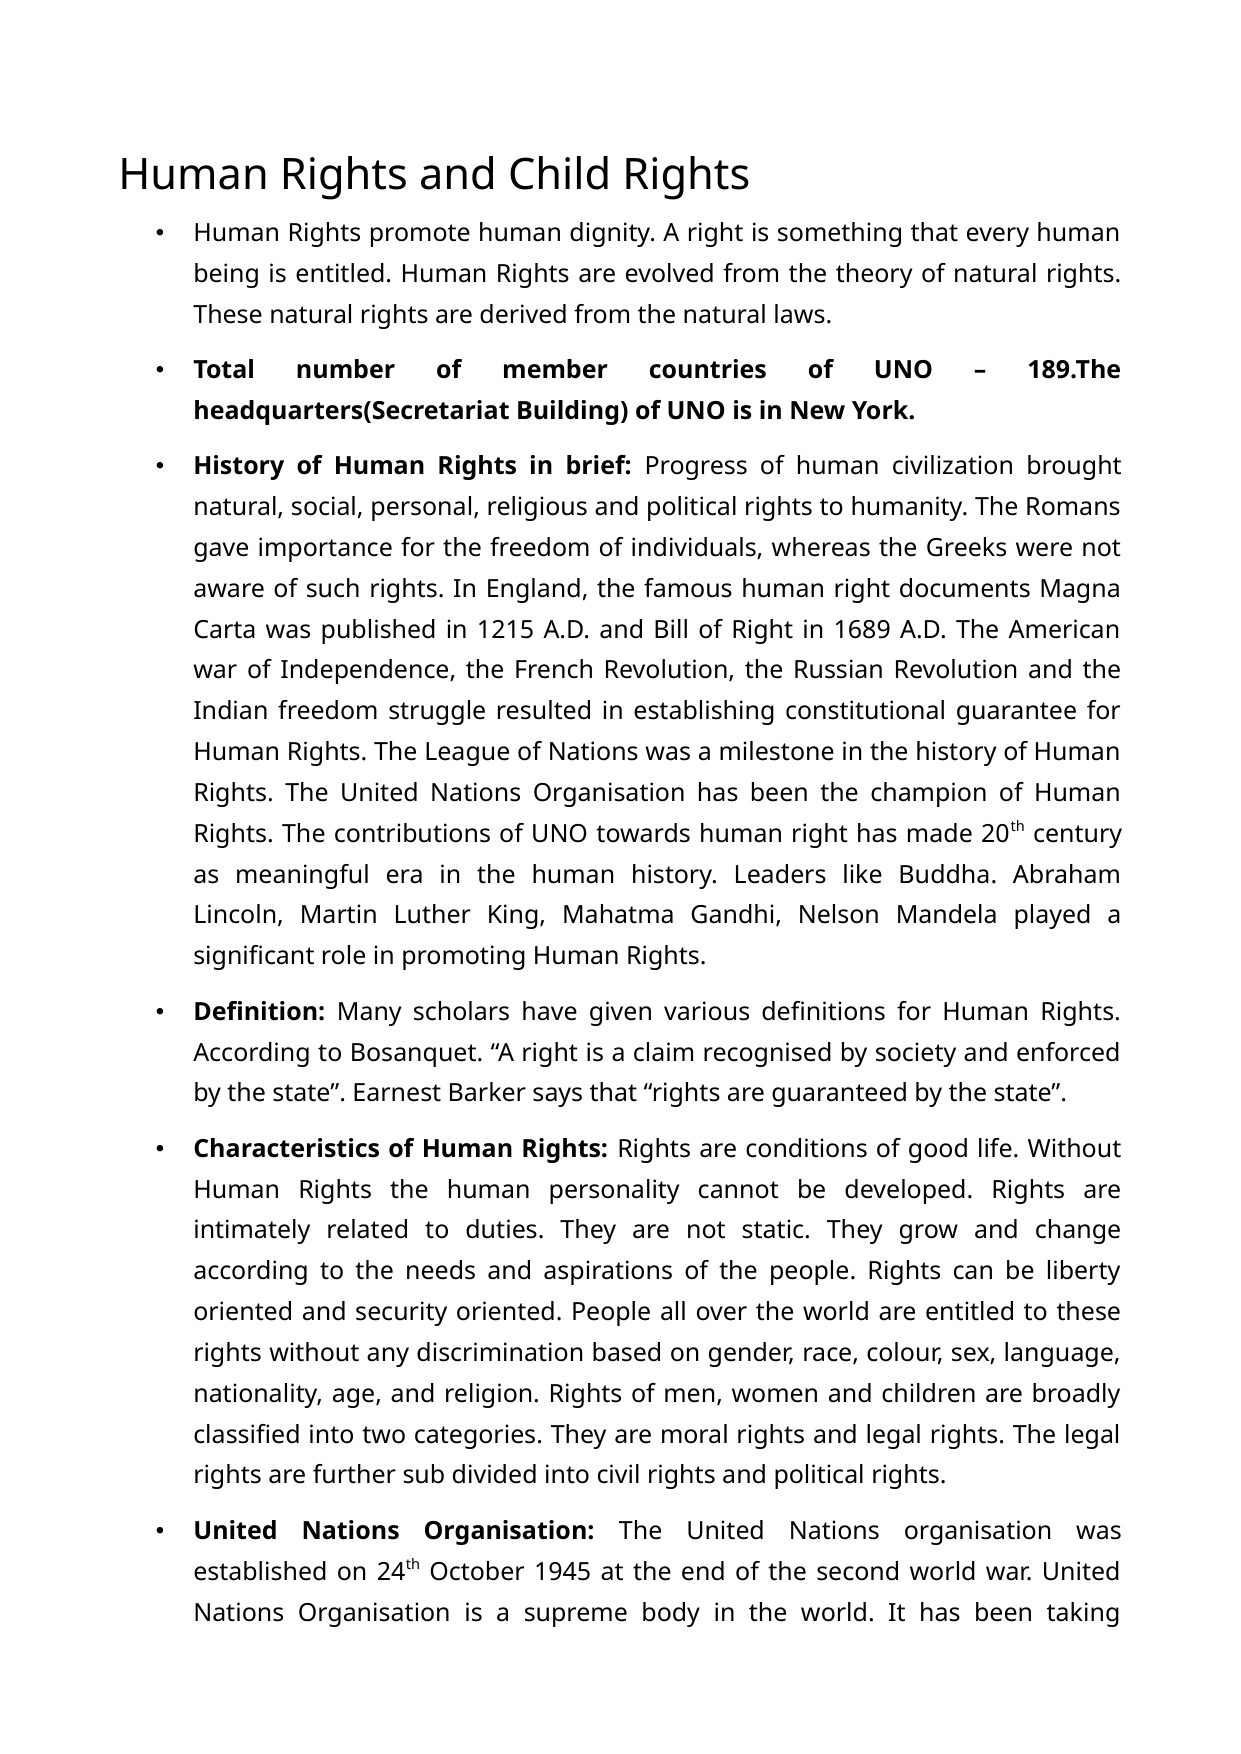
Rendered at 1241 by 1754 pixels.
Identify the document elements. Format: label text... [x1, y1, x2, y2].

list United Nations Organisation: The United Nations organisation was established on 24th October 1945 at the end of the second world war. United Nations Organisation is a supreme body in the world. It has been taking [156, 1513, 1122, 1628]
list Human Rights promote human dignity. A right is something that every human being is entitled. Human Rights are evolved from the theory of natural rights. These natural rights are derived from the natural laws. [156, 215, 1122, 330]
list Characteristics of Human Rights: Rights are conditions of good life. Without Human Rights the human personality cannot be developed. Rights are intimately related to duties. They are not static. They grow and change according to the needs and aspirations of the people. Rights can be liberty oriented and security oriented. People all over the world are entitled to these rights without any discrimination based on gender, race, colour, sex, language, nationality, age, and religion. Rights of men, women and children are broadly classified into two categories. They are moral rights and legal rights. The legal rights are further sub divided into civil rights and political rights. [156, 1131, 1122, 1491]
list Total number of member countries of UNO – 189.The headquarters(Secretariat Building) of UNO is in New York. [156, 352, 1122, 427]
list Definition: Many scholars have given various definitions for Human Rights. According to Bosanquet. “A right is a claim recognised by society and enforced by the state”. Earnest Barker says that “rights are guaranteed by the state”. [156, 993, 1122, 1109]
list History of Human Rights in brief: Progress of human civilization brought natural, social, personal, religious and political rights to humanity. The Romans gave importance for the freedom of individuals, whereas the Greeks were not aware of such rights. In England, the famous human right documents Magna Carta was published in 1215 A.D. and Bill of Right in 1689 A.D. The American war of Independence, the French Revolution, the Russian Revolution and the Indian freedom struggle resulted in establishing constitutional guarantee for Human Rights. The League of Nations was a milestone in the history of Human Rights. The United Nations Organisation has been the champion of Human Rights. The contributions of UNO towards human right has made 20th century as meaningful era in the human history. Leaders like Buddha. Abraham Lincoln, Martin Luther King, Mahatma Gandhi, Nelson Mandela played a significant role in promoting Human Rights. [156, 448, 1122, 972]
subtitle Human Rights and Child Rights [118, 143, 1122, 202]
